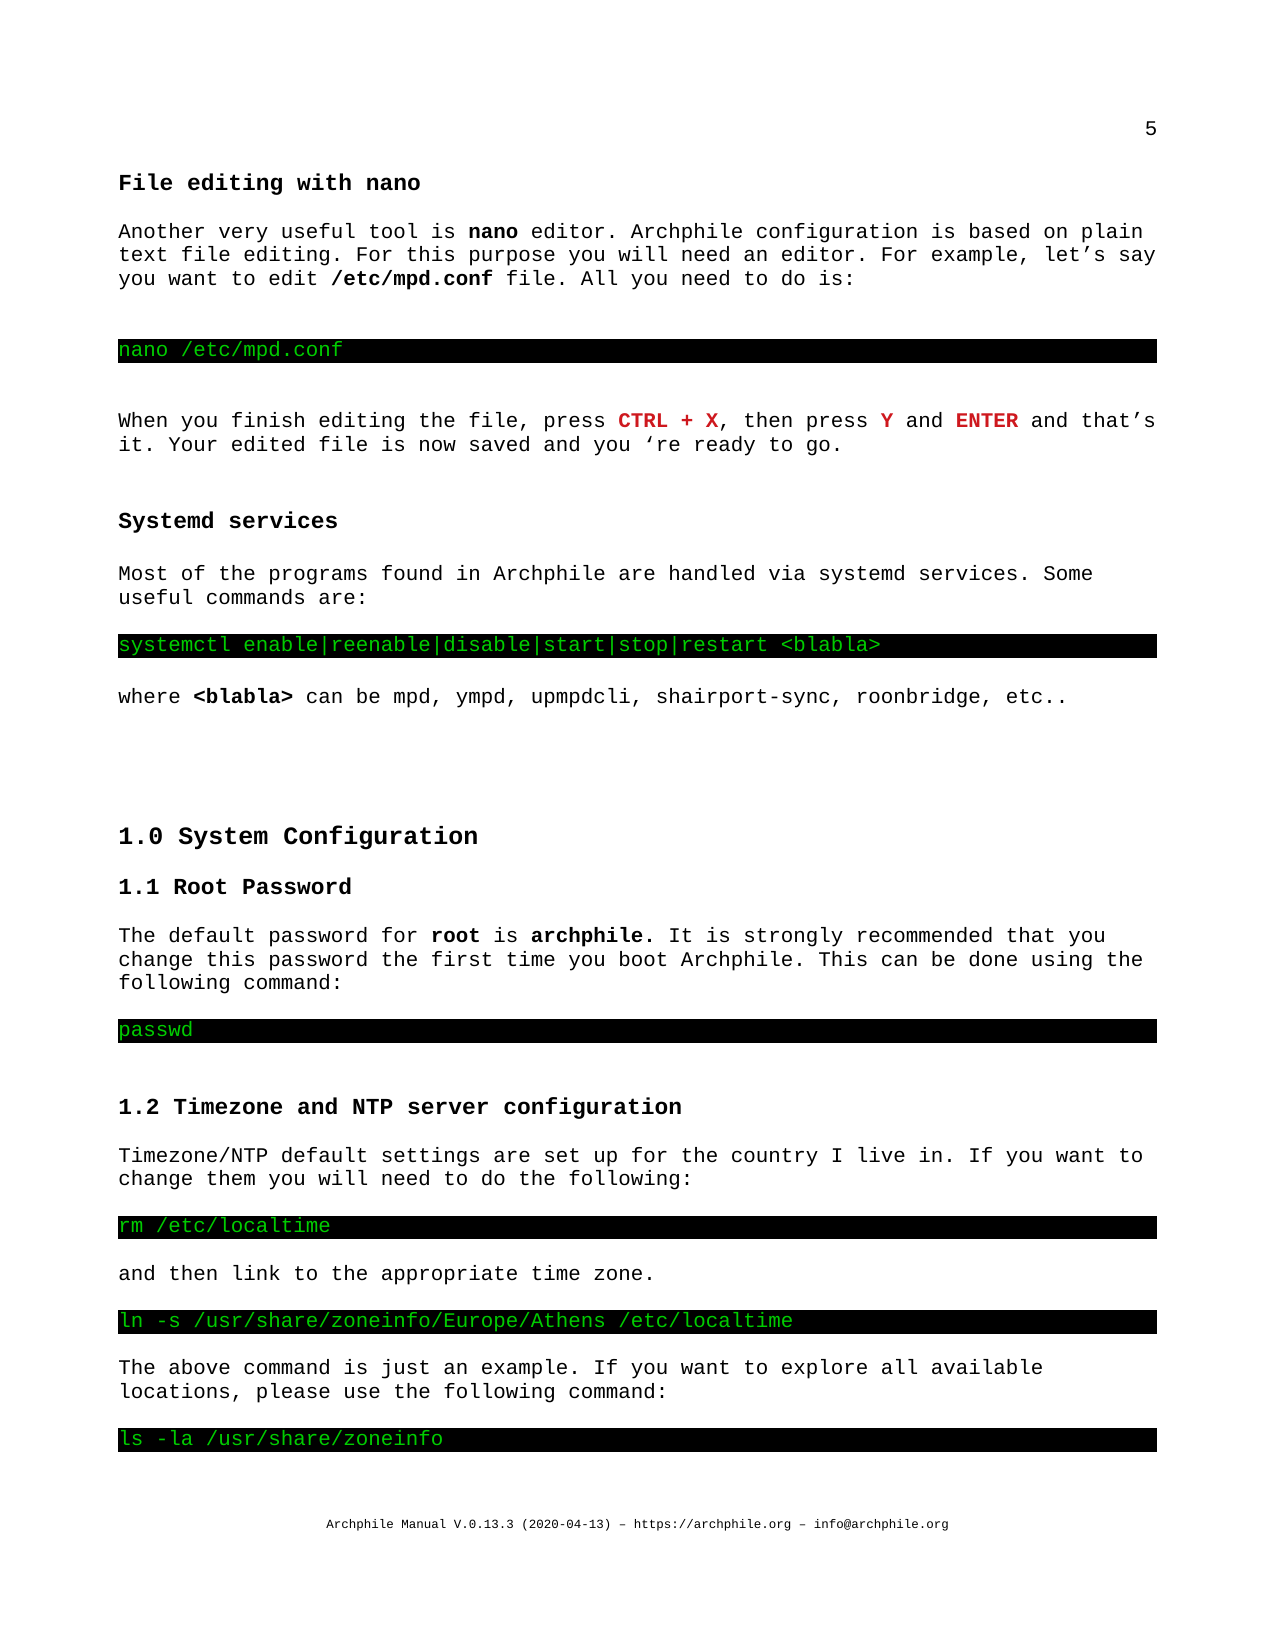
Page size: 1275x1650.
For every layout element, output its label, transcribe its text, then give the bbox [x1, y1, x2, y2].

text and then link to the appropriate time zone. [118, 1263, 1157, 1286]
text When you finish editing the file, press CTRL + X, then press Y and ENTER and that’s it. Your edited file is now saved and you ‘re ready to go. [118, 410, 1157, 457]
text 1.2 Timezone and NTP server configuration [118, 1095, 1157, 1121]
text Systemd services [118, 509, 1157, 535]
text where <blabla> can be mpd, ympd, upmpdcli, shairport-sync, roonbridge, etc.. [118, 686, 1157, 710]
text rm /etc/localtime [118, 1216, 1157, 1239]
text Most of the programs found in Archphile are handled via systemd services. Some useful commands are: [118, 563, 1157, 611]
text passwd [118, 1019, 1157, 1043]
text Another very useful tool is nano editor. Archphile configuration is based on plain text file editing. For this purpose you will need an editor. For example, let’s say you want to edit /etc/mpd.conf file. All you need to do is: [118, 221, 1157, 292]
text 1.1 Root Password [118, 875, 1157, 901]
text ls -la /usr/share/zoneinfo [118, 1428, 1157, 1452]
text ln -s /usr/share/zoneinfo/Europe/Athens /etc/localtime [118, 1310, 1157, 1334]
text nano /etc/mpd.conf [118, 339, 1157, 363]
text The default password for root is archphile. It is strongly recommended that you change this password the first time you boot Archphile. This can be done using the following command: [118, 925, 1157, 996]
text File editing with nano [118, 171, 1157, 197]
text Timezone/NTP default settings are set up for the country I live in. If you want to change them you will need to do the following: [118, 1144, 1157, 1192]
text systemctl enable|reenable|disable|start|stop|restart <blabla> [118, 634, 1157, 658]
text The above command is just an example. If you want to explore all available locations, please use the following command: [118, 1357, 1157, 1405]
text 1.0 System Configuration [118, 823, 1157, 852]
